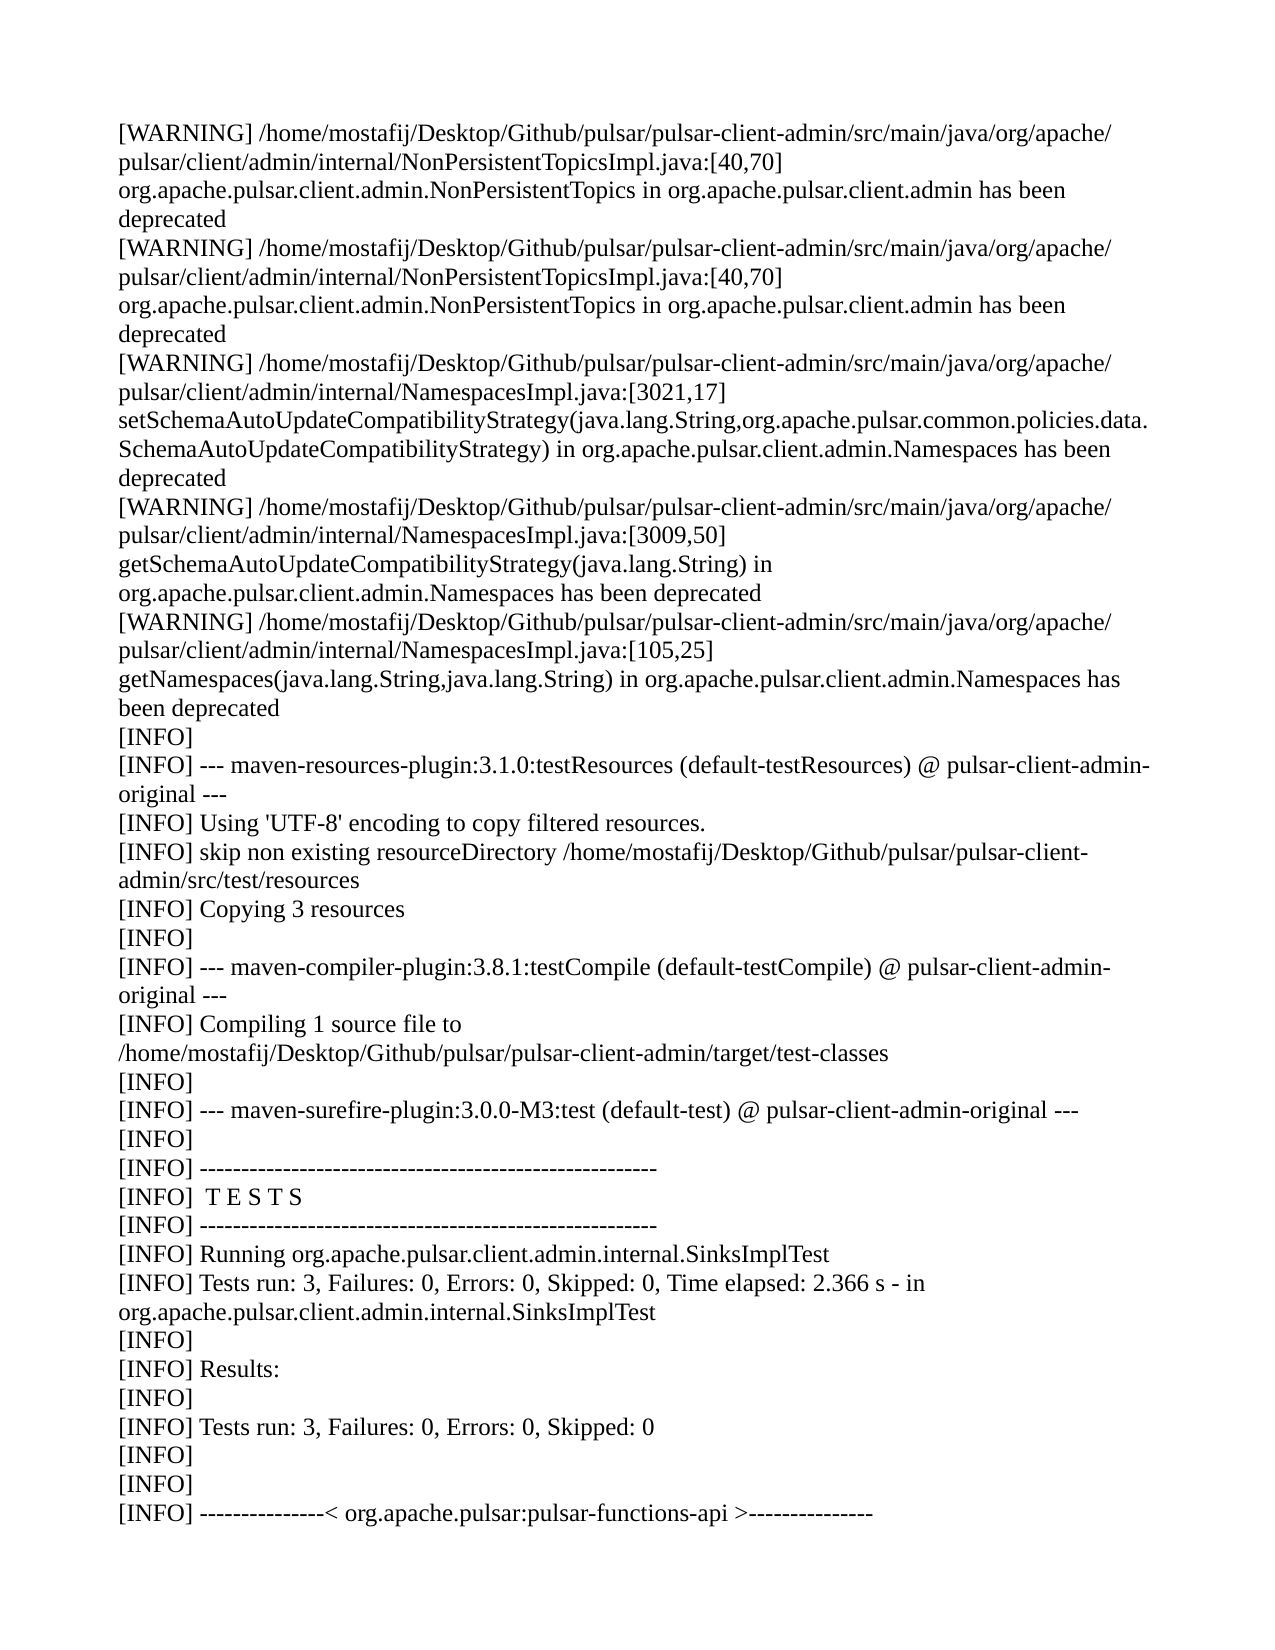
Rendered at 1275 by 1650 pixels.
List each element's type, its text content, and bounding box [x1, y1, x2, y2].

text [INFO] T E S T S [118, 1182, 1157, 1211]
text [INFO] [118, 722, 1157, 751]
text [WARNING] /home/mostafij/Desktop/Github/pulsar/pulsar-client-admin/src/main/java/org/apache/pulsar/client/admin/internal/NamespacesImpl.java:[3021,17] setSchemaAutoUpdateCompatibilityStrategy(java.lang.String,org.apache.pulsar.common.policies.data.SchemaAutoUpdateCompatibilityStrategy) in org.apache.pulsar.client.admin.Namespaces has been deprecated [118, 348, 1157, 492]
text [INFO] [118, 923, 1157, 952]
text [INFO] skip non existing resourceDirectory /home/mostafij/Desktop/Github/pulsar/pulsar-client-admin/src/test/resources [118, 837, 1157, 894]
text [INFO] --- maven-compiler-plugin:3.8.1:testCompile (default-testCompile) @ pulsar-client-admin-original --- [118, 952, 1157, 1009]
text [INFO] Tests run: 3, Failures: 0, Errors: 0, Skipped: 0 [118, 1412, 1157, 1441]
text [INFO] ------------------------------------------------------- [118, 1211, 1157, 1239]
text [WARNING] /home/mostafij/Desktop/Github/pulsar/pulsar-client-admin/src/main/java/org/apache/pulsar/client/admin/internal/NonPersistentTopicsImpl.java:[40,70] org.apache.pulsar.client.admin.NonPersistentTopics in org.apache.pulsar.client.admin has been deprecated [118, 233, 1157, 348]
text [INFO] Tests run: 3, Failures: 0, Errors: 0, Skipped: 0, Time elapsed: 2.366 s - in org.apache.pulsar.client.admin.internal.SinksImplTest [118, 1268, 1157, 1326]
text [INFO] --- maven-resources-plugin:3.1.0:testResources (default-testResources) @ pulsar-client-admin-original --- [118, 751, 1157, 808]
text [WARNING] /home/mostafij/Desktop/Github/pulsar/pulsar-client-admin/src/main/java/org/apache/pulsar/client/admin/internal/NamespacesImpl.java:[3009,50] getSchemaAutoUpdateCompatibilityStrategy(java.lang.String) in org.apache.pulsar.client.admin.Namespaces has been deprecated [118, 492, 1157, 607]
text [INFO] [118, 1383, 1157, 1412]
text [WARNING] /home/mostafij/Desktop/Github/pulsar/pulsar-client-admin/src/main/java/org/apache/pulsar/client/admin/internal/NamespacesImpl.java:[105,25] getNamespaces(java.lang.String,java.lang.String) in org.apache.pulsar.client.admin.Namespaces has been deprecated [118, 607, 1157, 722]
text [INFO] [118, 1124, 1157, 1153]
text [INFO] Running org.apache.pulsar.client.admin.internal.SinksImplTest [118, 1239, 1157, 1268]
text [INFO] Results: [118, 1354, 1157, 1383]
text [WARNING] /home/mostafij/Desktop/Github/pulsar/pulsar-client-admin/src/main/java/org/apache/pulsar/client/admin/internal/NonPersistentTopicsImpl.java:[40,70] org.apache.pulsar.client.admin.NonPersistentTopics in org.apache.pulsar.client.admin has been deprecated [118, 118, 1157, 233]
text [INFO] ---------------< org.apache.pulsar:pulsar-functions-api >--------------- [118, 1498, 1157, 1527]
text [INFO] [118, 1441, 1157, 1469]
text [INFO] Using 'UTF-8' encoding to copy filtered resources. [118, 808, 1157, 837]
text [INFO] [118, 1326, 1157, 1354]
text [INFO] [118, 1469, 1157, 1498]
text [INFO] --- maven-surefire-plugin:3.0.0-M3:test (default-test) @ pulsar-client-admin-original --- [118, 1096, 1157, 1124]
text [INFO] Compiling 1 source file to /home/mostafij/Desktop/Github/pulsar/pulsar-client-admin/target/test-classes [118, 1009, 1157, 1067]
text [INFO] ------------------------------------------------------- [118, 1153, 1157, 1182]
text [INFO] [118, 1067, 1157, 1096]
text [INFO] Copying 3 resources [118, 894, 1157, 923]
